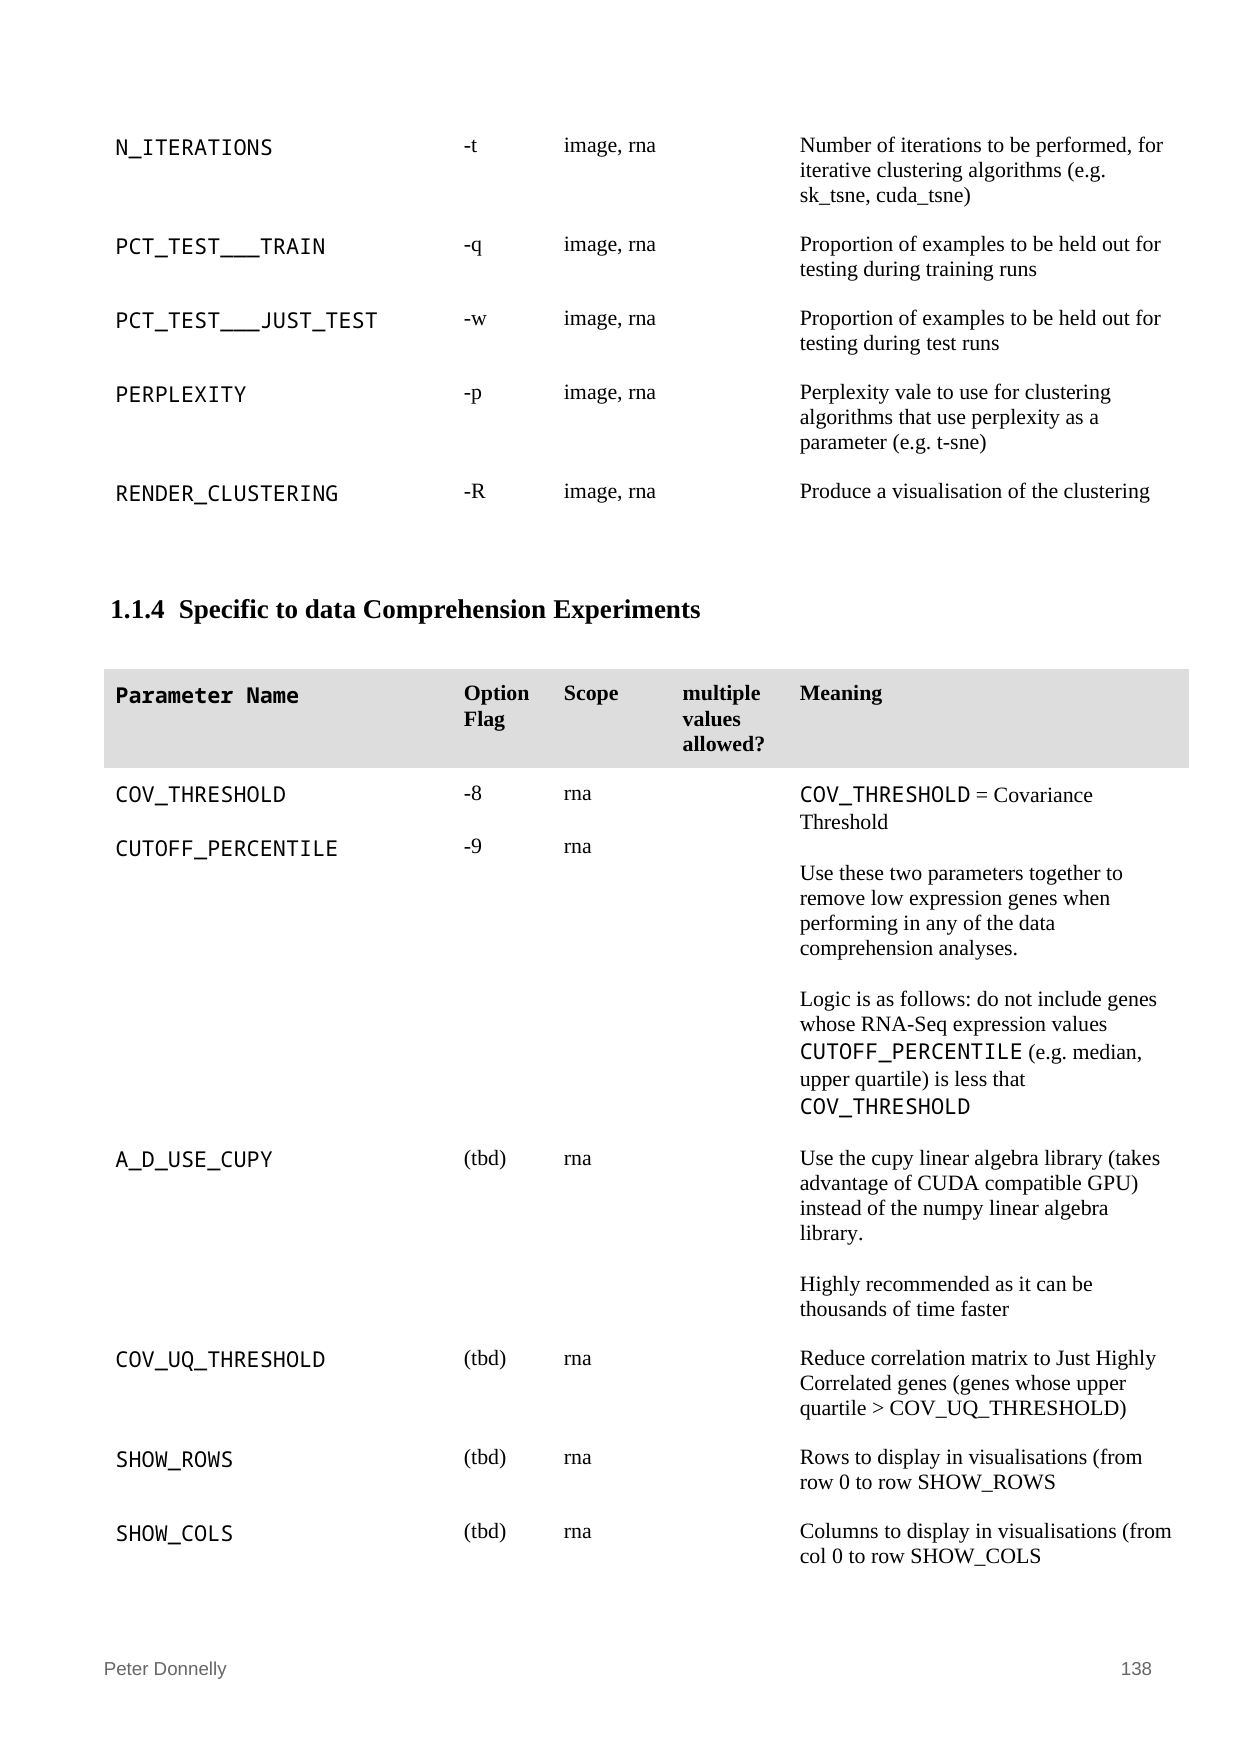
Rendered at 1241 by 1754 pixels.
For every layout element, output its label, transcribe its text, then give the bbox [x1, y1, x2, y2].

table_cell Reduce correlation matrix to Just Highly Correlated genes (genes whose upper quartile > COV_UQ_THRESHOLD) [788, 1333, 1189, 1432]
table_cell [671, 367, 788, 466]
table_cell [671, 219, 788, 293]
table_cell [671, 1506, 788, 1580]
table_cell (tbd) [452, 1133, 552, 1333]
table_cell [671, 768, 788, 821]
table_header Parameter Name [104, 669, 452, 768]
table_cell (tbd) [452, 1506, 552, 1580]
table_cell COV_UQ_THRESHOLD [104, 1333, 452, 1432]
table_cell Produce a visualisation of the clustering [788, 466, 1189, 519]
table_cell [671, 293, 788, 367]
table_cell CUTOFF_PERCENTILE [104, 821, 452, 1133]
table_cell RENDER_CLUSTERING [104, 466, 452, 519]
table_cell [671, 1432, 788, 1506]
table_cell [671, 1133, 788, 1333]
table_cell -q [452, 219, 552, 293]
table_cell rna [552, 1432, 671, 1506]
table_cell -8 [452, 768, 552, 821]
table_header Scope [552, 669, 671, 768]
table_cell -R [452, 466, 552, 519]
table_cell rna [552, 821, 671, 1133]
table_cell SHOW_ROWS [104, 1432, 452, 1506]
table_cell (tbd) [452, 1432, 552, 1506]
table_cell Number of iterations to be performed, for iterative clustering algorithms (e.g. sk_tsne, cuda_tsne) [788, 120, 1189, 219]
table_cell Proportion of examples to be held out for testing during training runs [788, 219, 1189, 293]
table_cell (tbd) [452, 1333, 552, 1432]
table_cell A_D_USE_CUPY [104, 1133, 452, 1333]
table_cell [671, 120, 788, 219]
table_cell Proportion of examples to be held out for testing during test runs [788, 293, 1189, 367]
table_cell N_ITERATIONS [104, 120, 452, 219]
table_cell [671, 1333, 788, 1432]
table_cell [671, 821, 788, 1133]
table_cell -9 [452, 821, 552, 1133]
table_cell rna [552, 1133, 671, 1333]
subtitle Specific to data Comprehension Experiments [103, 593, 1146, 624]
table_cell SHOW_COLS [104, 1506, 452, 1580]
table_cell -t [452, 120, 552, 219]
table_cell image, rna [552, 367, 671, 466]
table_cell rna [552, 1333, 671, 1432]
table_cell PCT_TEST___TRAIN [104, 219, 452, 293]
table_cell Rows to display in visualisations (from row 0 to row SHOW_ROWS [788, 1432, 1189, 1506]
table_cell Perplexity vale to use for clustering algorithms that use perplexity as a parameter (e.g. t-sne) [788, 367, 1189, 466]
table_header multiple values allowed? [671, 669, 788, 768]
table_cell PCT_TEST___JUST_TEST [104, 293, 452, 367]
table_cell image, rna [552, 466, 671, 519]
table_cell [671, 466, 788, 519]
table_cell PERPLEXITY [104, 367, 452, 466]
table_cell image, rna [552, 219, 671, 293]
table_header Option Flag [452, 669, 552, 768]
table_cell Columns to display in visualisations (from col 0 to row SHOW_COLS [788, 1506, 1189, 1580]
table_cell image, rna [552, 293, 671, 367]
table_cell rna [552, 1506, 671, 1580]
table_header Meaning [788, 669, 1189, 768]
table_cell COV_THRESHOLD [104, 768, 452, 821]
table_cell COV_THRESHOLD = Covariance Threshold Use these two parameters together to remove low expression genes when performing in any of the data comprehension analyses. Logic is as follows: do not include genes whose RNA-Seq expression values CUTOFF_PERCENTILE (e.g. median, upper quartile) is less that COV_THRESHOLD [788, 768, 1189, 1133]
table_cell image, rna [552, 120, 671, 219]
table_cell -w [452, 293, 552, 367]
table_cell rna [552, 768, 671, 821]
table_cell -p [452, 367, 552, 466]
table_cell Use the cupy linear algebra library (takes advantage of CUDA compatible GPU) instead of the numpy linear algebra library. Highly recommended as it can be thousands of time faster [788, 1133, 1189, 1333]
